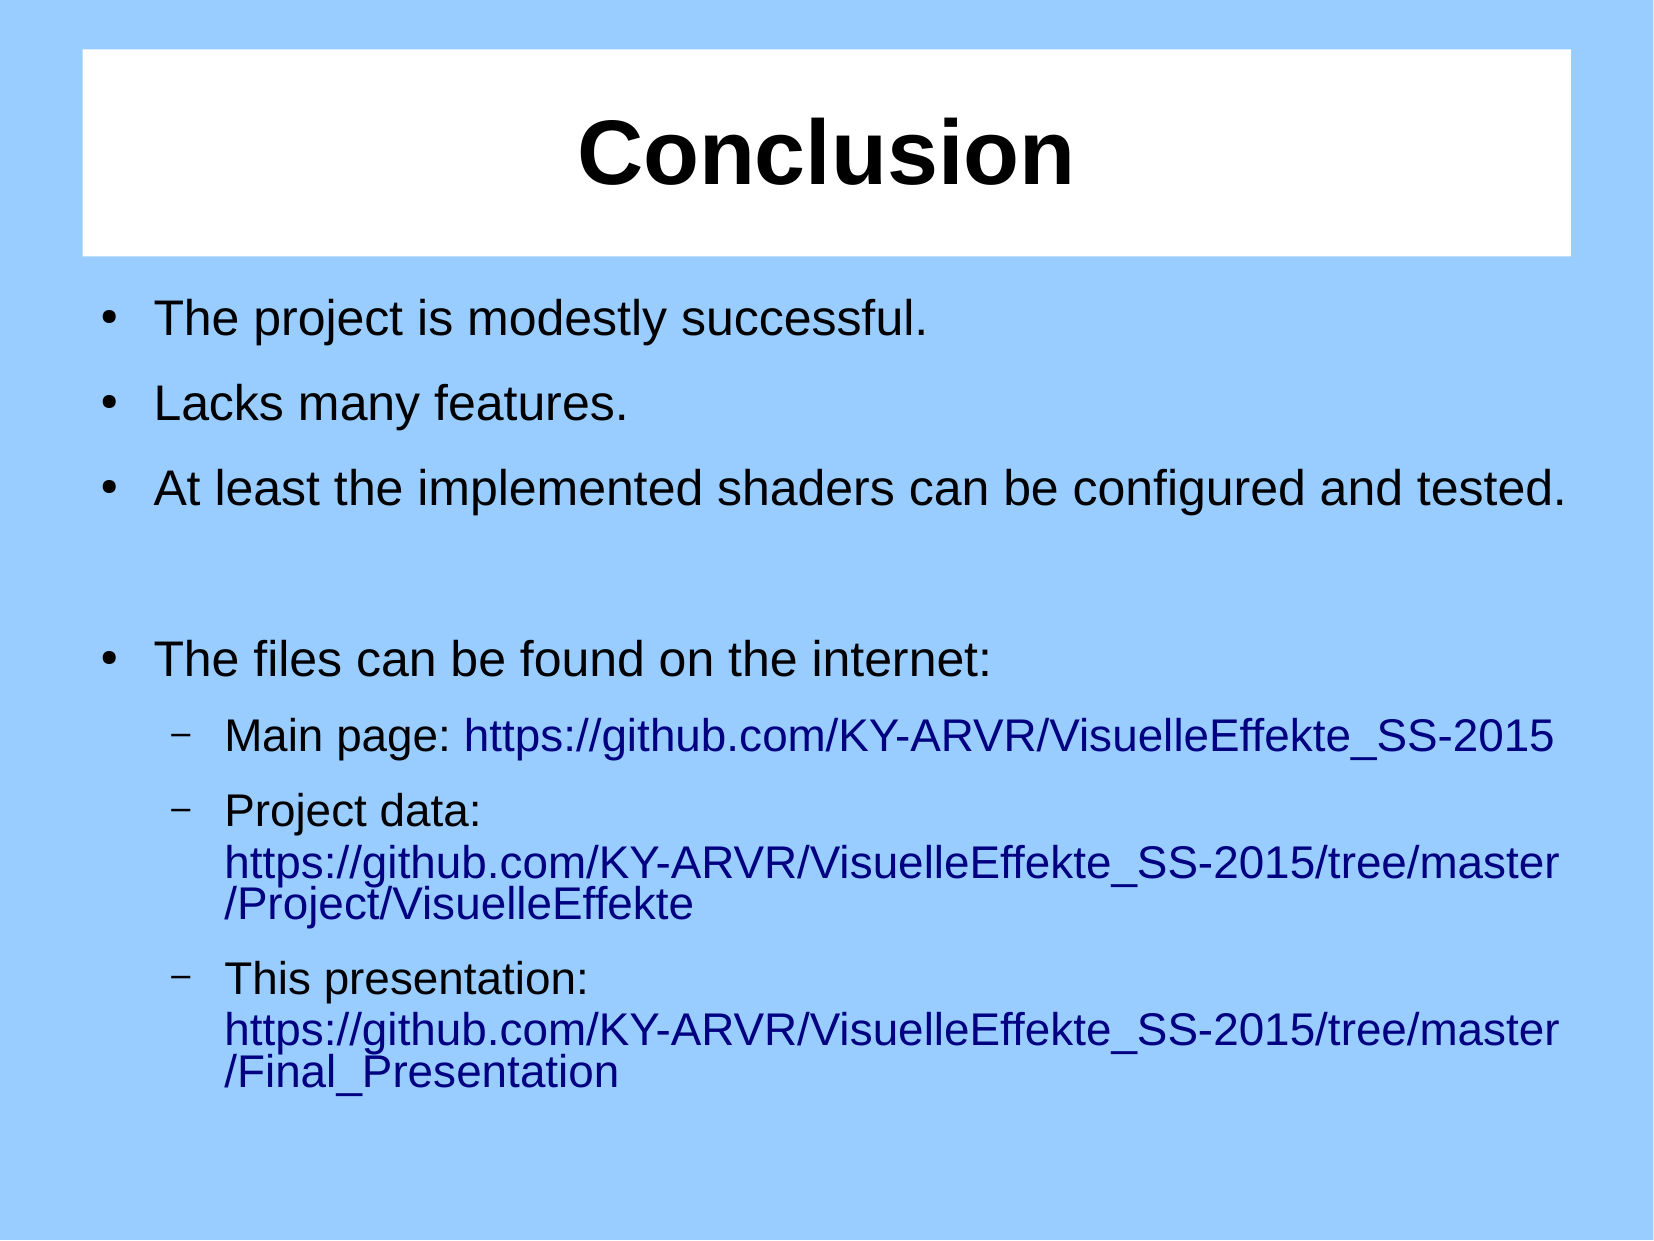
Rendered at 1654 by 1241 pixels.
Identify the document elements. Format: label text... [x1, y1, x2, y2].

list The project is modestly successful. Lacks many features. At least the implemented shaders can be configured and tested. The files can be found on the internet: Main page: https://github.com/KY-ARVR/VisuelleEffekte_SS-2015 Project data: https://github.com/KY-ARVR/VisuelleEffekte_SS-2015/tree/master/Project/VisuelleEffekte This presentation: https://github.com/KY-ARVR/VisuelleEffekte_SS-2015/tree/master/Final_Presentation [82, 290, 1571, 1170]
title Conclusion [82, 49, 1571, 257]
